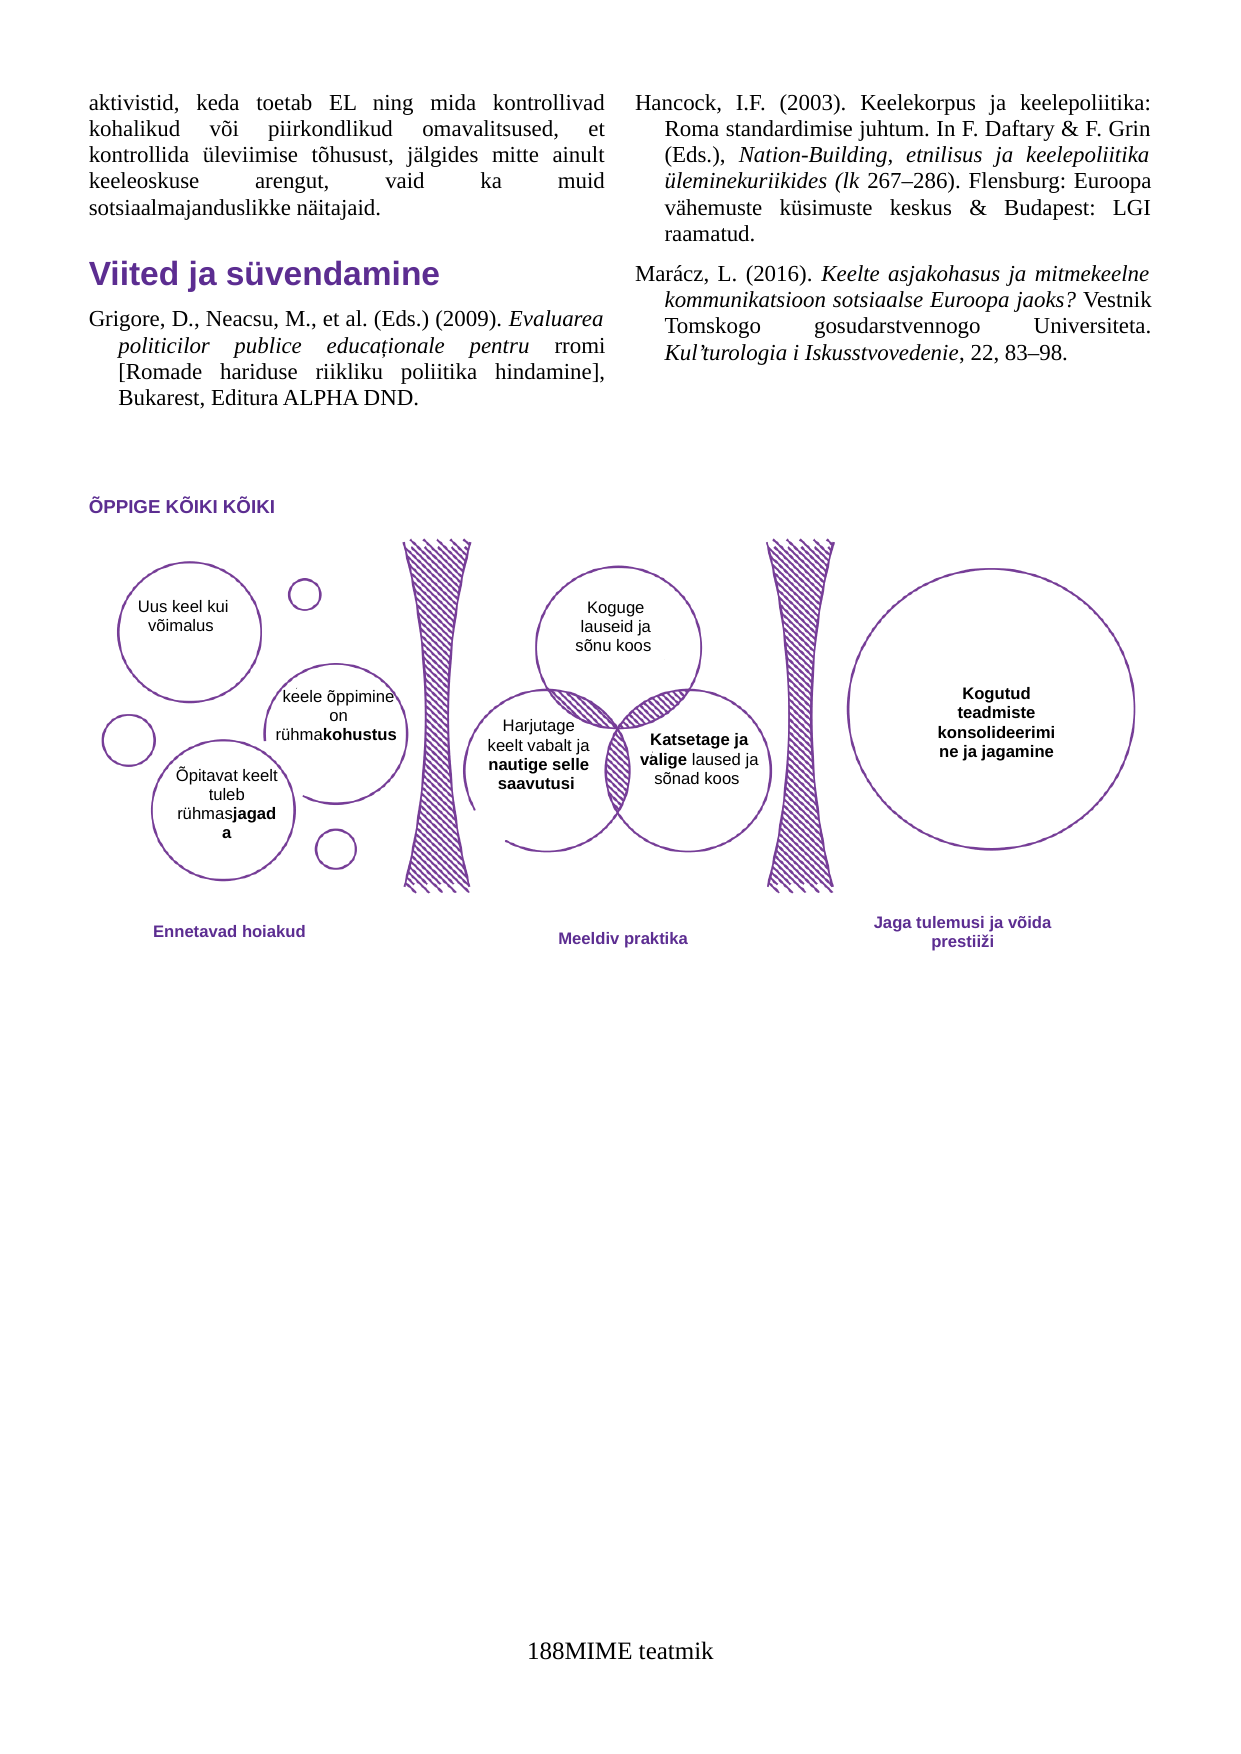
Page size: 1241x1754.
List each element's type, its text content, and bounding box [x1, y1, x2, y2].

picture [70, 532, 1140, 906]
text Hancock, I.F. (2003). Keelekorpus ja keelepoliitika: Roma standardimise juhtum. In F. Daftary & F. Grin (Eds.), Nation-Building, etnilisus ja keelepoliitika üleminekuriikides (lk 267–286). Flensburg: Euroopa vähemuste küsimuste keskus & Budapest: LGI raamatud. [635, 88, 1152, 247]
text Marácz, L. (2016). Keelte asjakohasus ja mitmekeelne kommunikatsioon sotsiaalse Euroopa jaoks? Vestnik Tomskogo gosudarstvennogo Universiteta. Kul’turologia i Iskusstvovedenie, 22, 83–98. [635, 260, 1152, 365]
subtitle Viited ja süvendamine [88, 254, 605, 293]
text Grigore, D., Neacsu, M., et al. (Eds.) (2009). Evaluarea politicilor publice educaționale pentru rromi [Romade hariduse riikliku poliitika hindamine], Bukarest, Editura ALPHA DND. [88, 305, 605, 411]
text ÕPPIGE KÕIKI KÕIKI [88, 496, 1152, 518]
text aktivistid, keda toetab EL ning mida kontrollivad kohalikud või piirkondlikud omavalitsused, et kontrollida üleviimise tõhusust, jälgides mitte ainult keeleoskuse arengut, vaid ka muid sotsiaalmajanduslikke näitajaid. [88, 88, 605, 220]
